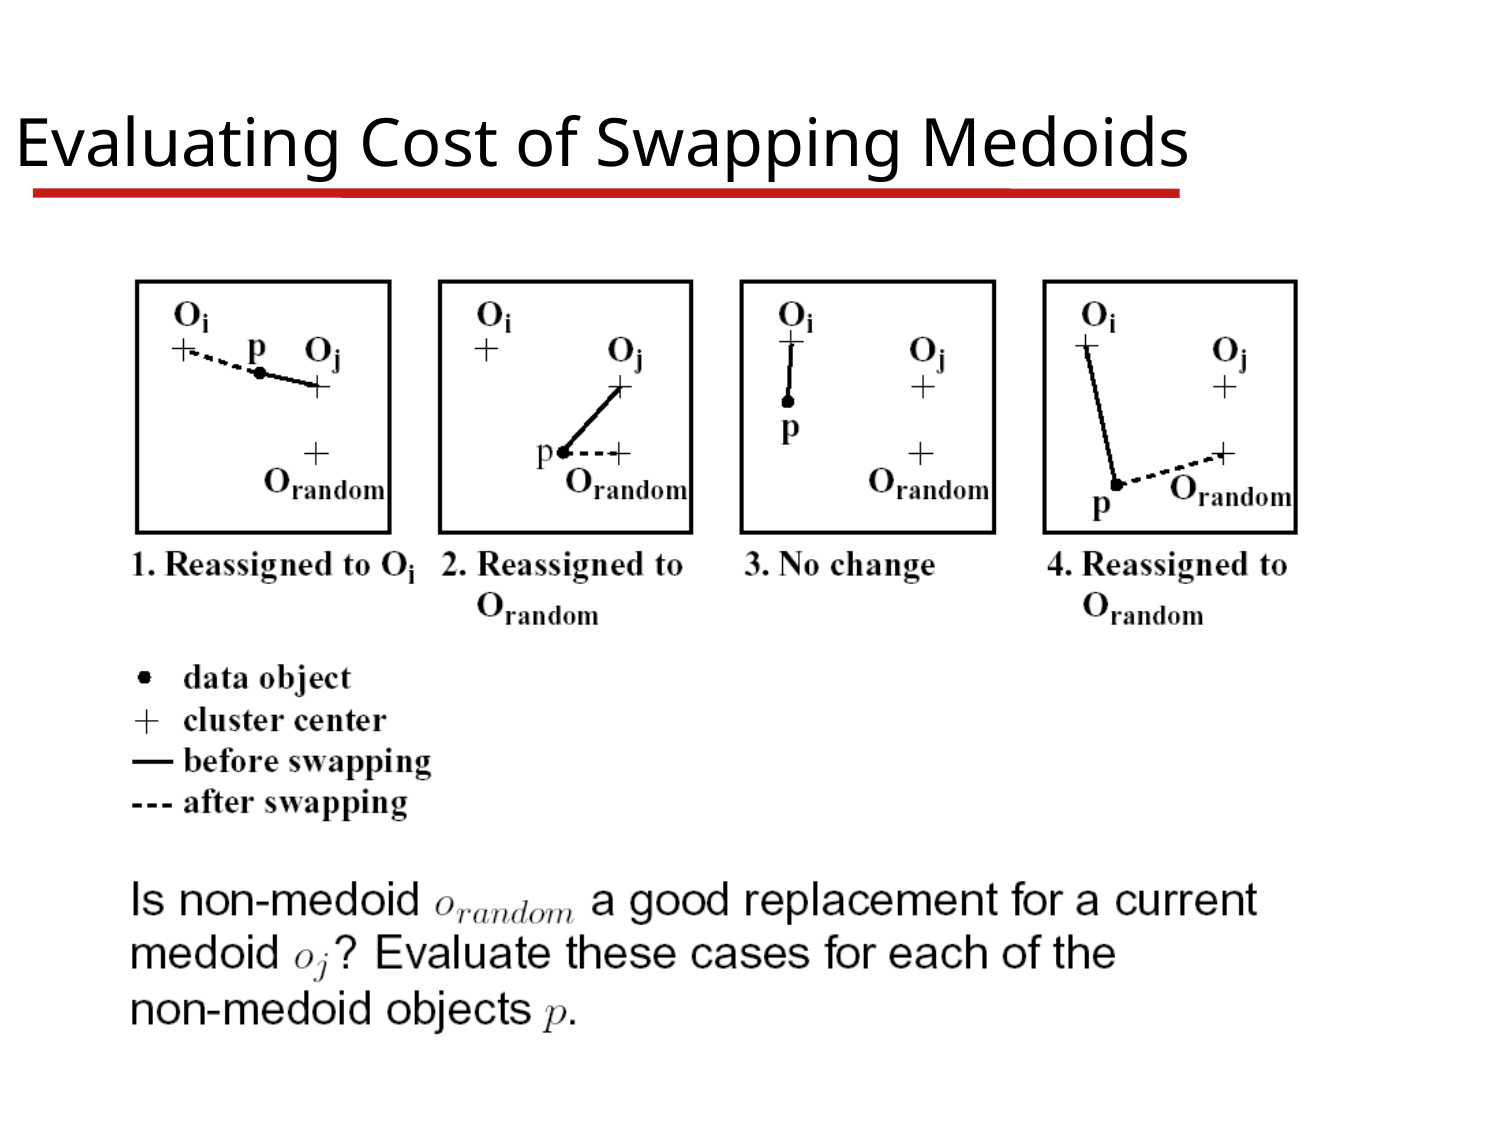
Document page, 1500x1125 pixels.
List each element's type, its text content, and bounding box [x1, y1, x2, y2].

picture [112, 262, 1332, 1041]
text_box Evaluating Cost of Swapping Medoids [0, 0, 1388, 188]
